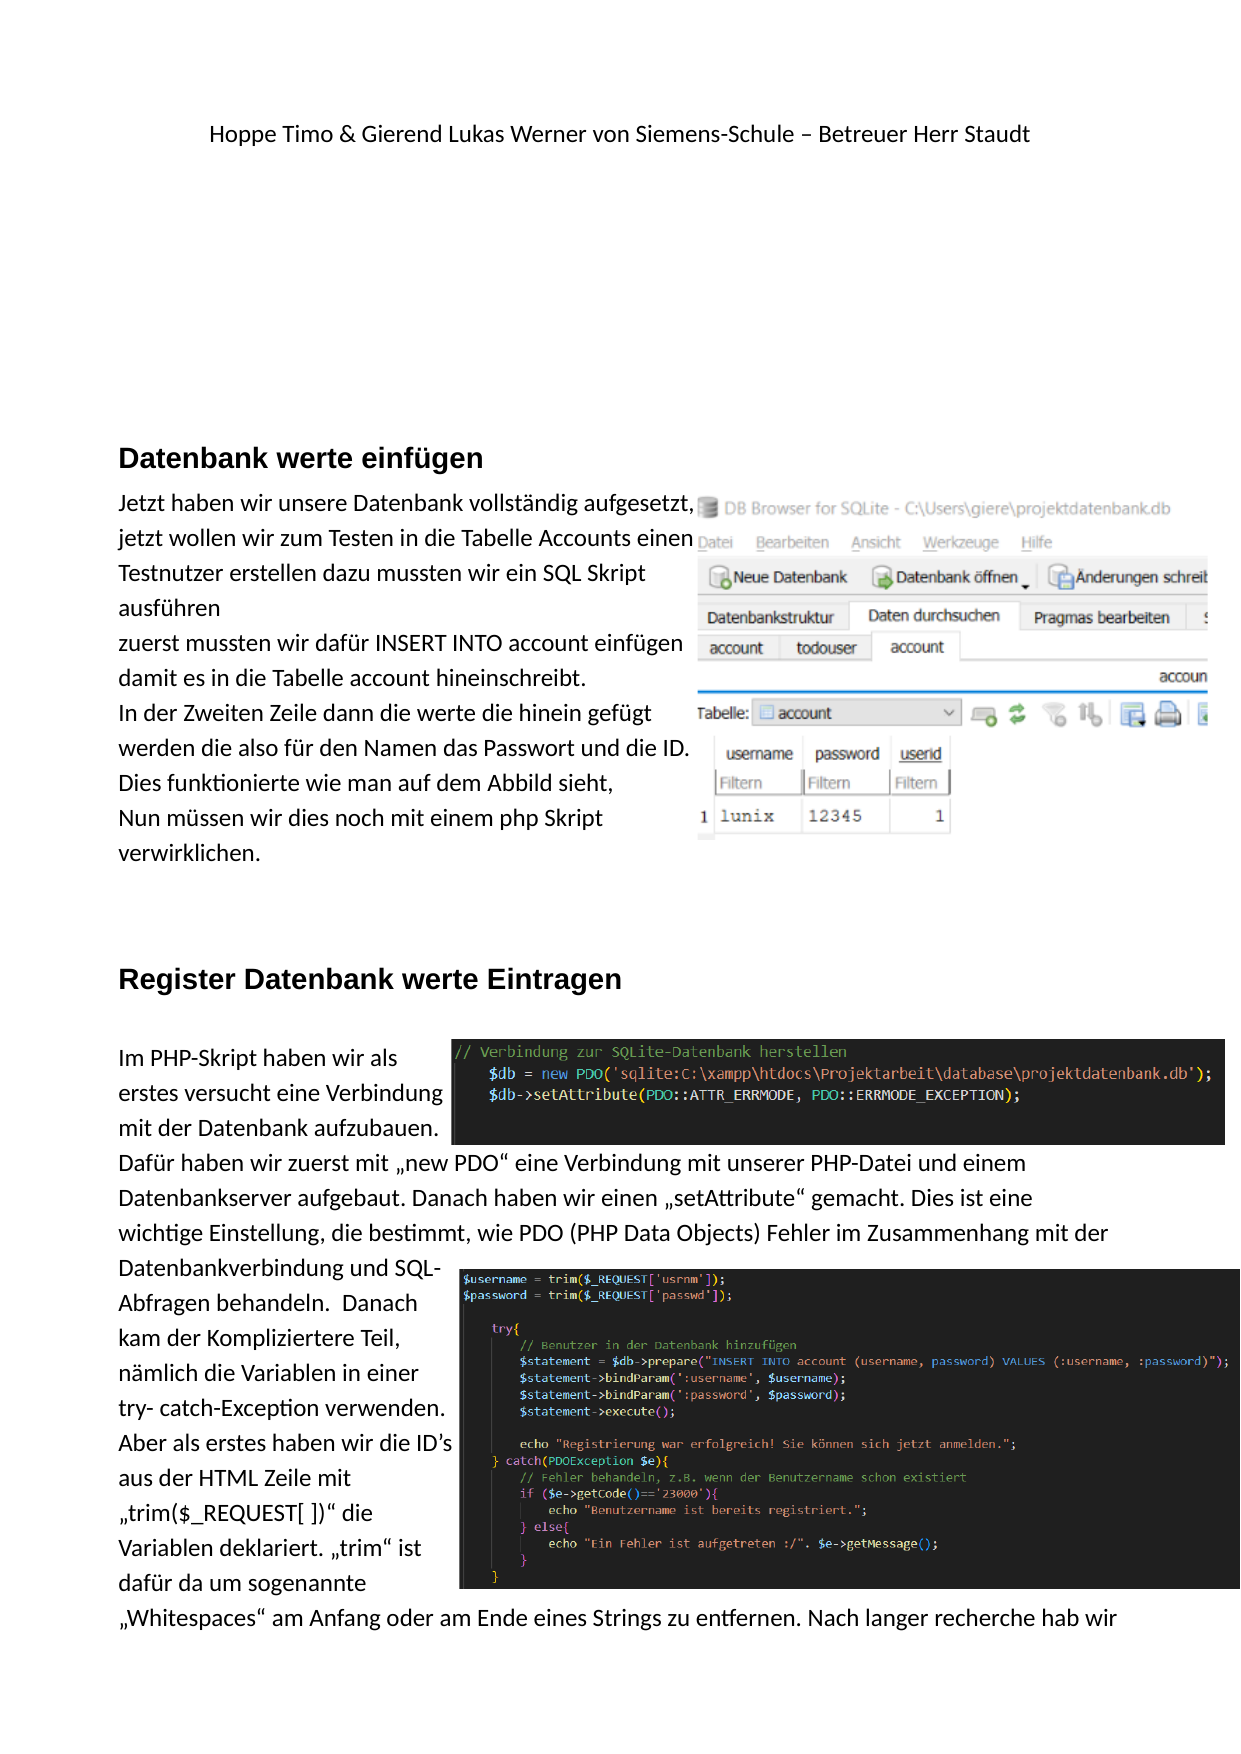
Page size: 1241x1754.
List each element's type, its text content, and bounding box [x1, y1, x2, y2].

text Jetzt haben wir unsere Datenbank vollständig aufgesetzt, jetzt wollen wir zum Testen in die Tabelle Accounts einen Testnutzer erstellen dazu mussten wir ein SQL Skript ausführen zuerst mussten wir dafür INSERT INTO account einfügen damit es in die Tabelle account hineinschreibt. In der Zweiten Zeile dann die werte die hinein gefügt werden die also für den Namen das Passwort und die ID. Dies funktionierte wie man auf dem Abbild sieht, Nun müssen wir dies noch mit einem php Skript verwirklichen. [118, 487, 1122, 867]
subtitle Datenbank werte einfügen [118, 441, 1122, 474]
picture [459, 1269, 1240, 1589]
picture [451, 1039, 1225, 1145]
picture [697, 490, 1208, 840]
subtitle Register Datenbank werte Eintragen [118, 962, 1122, 1029]
text Im PHP-Skript haben wir als erstes versucht eine Verbindung mit der Datenbank aufzubauen. Dafür haben wir zuerst mit „new PDO“ eine Verbindung mit unserer PHP-Datei und einem Datenbankserver aufgebaut. Danach haben wir einen „setAttribute“ gemacht. Dies ist eine wichtige Einstellung, die bestimmt, wie PDO (PHP Data Objects) Fehler im Zusammenhang mit der Datenbankverbindung und SQL-Abfragen behandeln. Danach kam der Kompliziertere Teil, nämlich die Variablen in einer try- catch-Exception verwenden. Aber als erstes haben wir die ID’s aus der HTML Zeile mit „trim($_REQUEST[ ])“ die Variablen deklariert. „trim“ ist dafür da um sogenannte „Whitespaces“ am Anfang oder am Ende eines Strings zu entfernen. Nach langer recherche hab wir [118, 1042, 1122, 1632]
